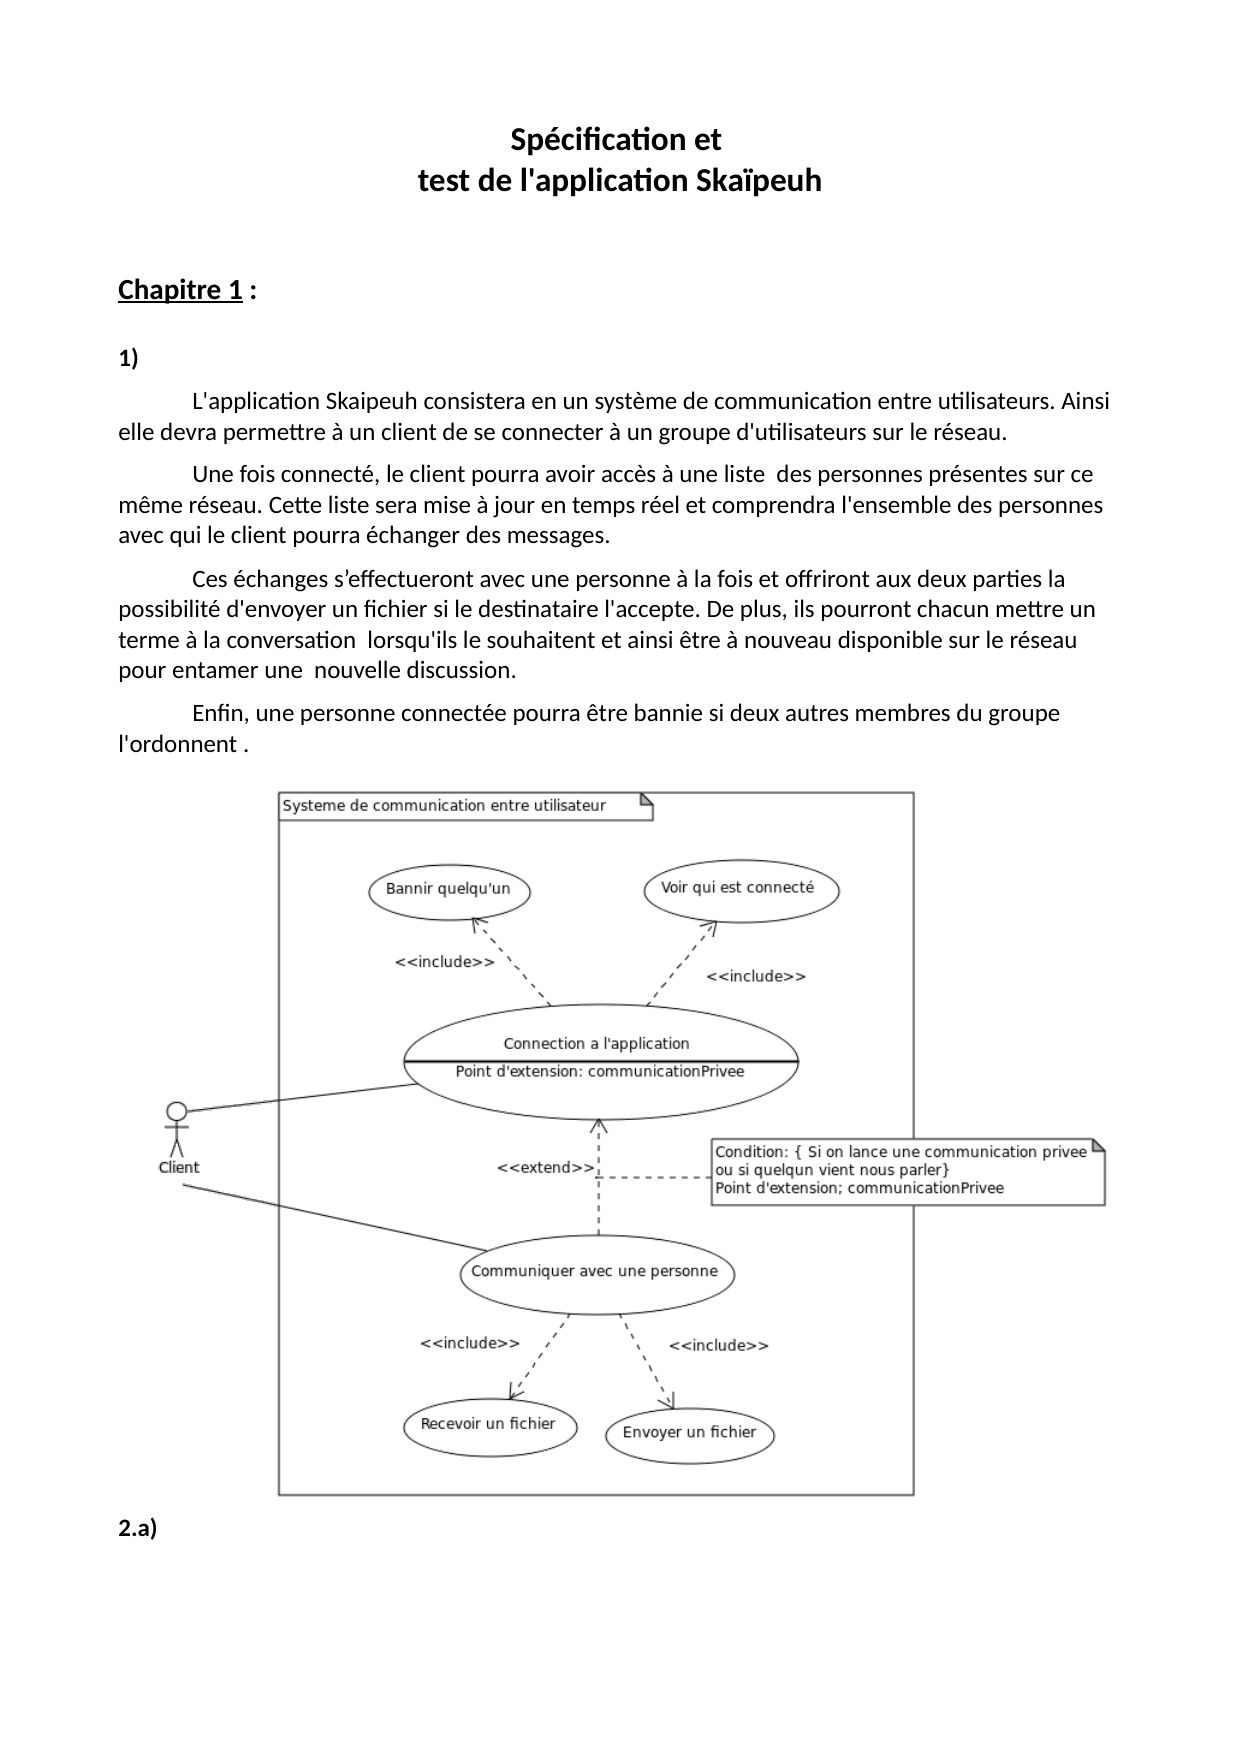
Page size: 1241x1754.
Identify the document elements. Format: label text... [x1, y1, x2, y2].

picture [118, 776, 1123, 1512]
text 2.a) [118, 1512, 1122, 1542]
text 1) [118, 342, 1122, 373]
text Chapitre 1 : [118, 271, 1122, 306]
text Ces échanges s’effectueront avec une personne à la fois et offriront aux deux parties la possibilité d'envoyer un fichier si le destinataire l'accepte. De plus, ils pourront chacun mettre un terme à la conversation lorsqu'ils le souhaitent et ainsi être à nouveau disponible sur le réseau pour entamer une nouvelle discussion. [118, 563, 1122, 685]
text Spécification et [118, 118, 1122, 159]
text L'application Skaipeuh consistera en un système de communication entre utilisateurs. Ainsi elle devra permettre à un client de se connecter à un groupe d'utilisateurs sur le réseau. [118, 385, 1122, 446]
text test de l'application Skaïpeuh [118, 159, 1122, 199]
text Une fois connecté, le client pourra avoir accès à une liste des personnes présentes sur ce même réseau. Cette liste sera mise à jour en temps réel et comprendra l'ensemble des personnes avec qui le client pourra échanger des messages. [118, 459, 1122, 550]
text Enfin, une personne connectée pourra être bannie si deux autres membres du groupe l'ordonnent . [118, 697, 1122, 758]
